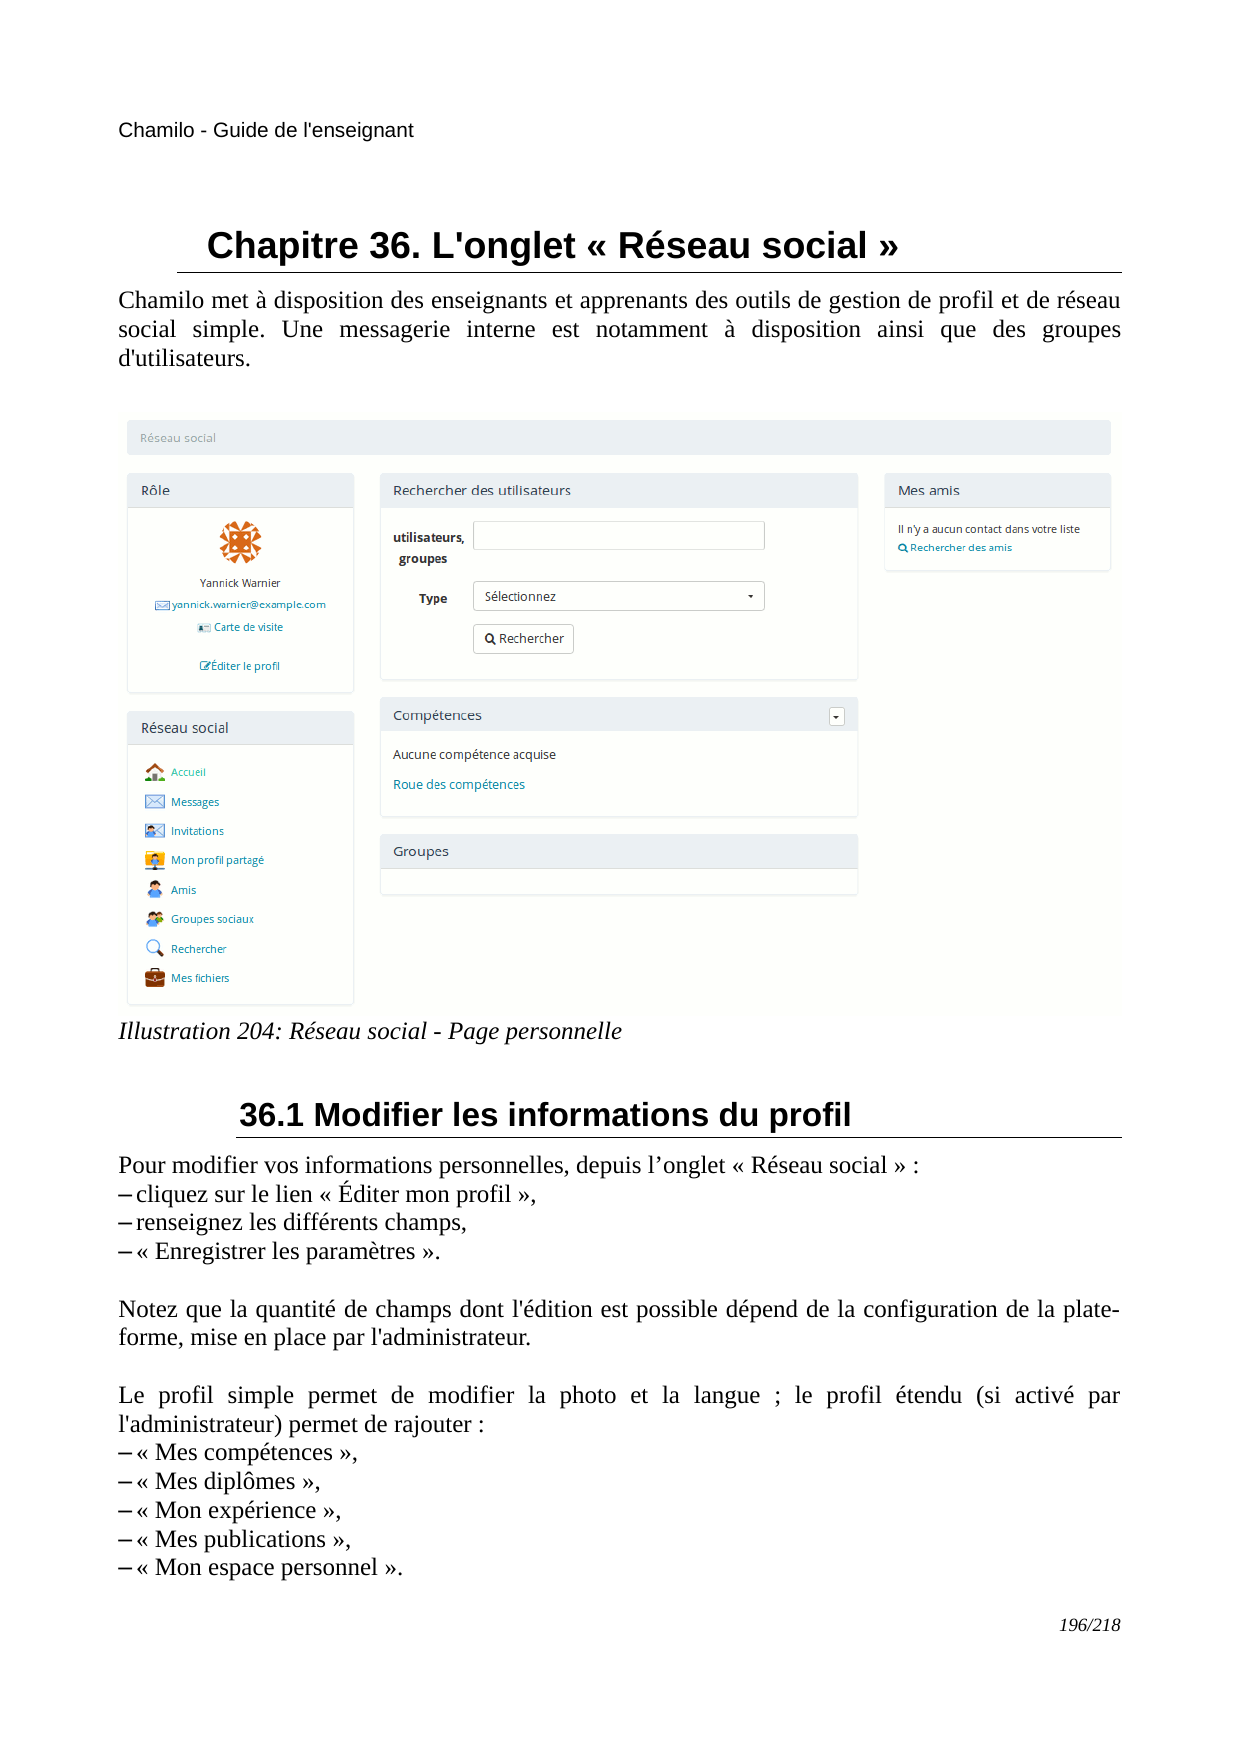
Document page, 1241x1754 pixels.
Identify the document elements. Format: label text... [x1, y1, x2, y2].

list « Mon espace personnel ». [118, 1552, 1122, 1581]
list « Mon expérience », [118, 1495, 1122, 1524]
list renseignez les différents champs, [118, 1207, 1122, 1236]
list « Mes diplômes », [118, 1466, 1122, 1495]
list « Mes publications », [118, 1524, 1122, 1552]
text Illustration 204: Réseau social - Page personnelle [118, 1016, 1122, 1045]
list « Mes compétences », [118, 1437, 1122, 1466]
subtitle Modifier les informations du profil [236, 1092, 1122, 1137]
text Le profil simple permet de modifier la photo et la langue ; le profil étendu (si activé par l'administrateur) permet de rajouter : [118, 1380, 1122, 1437]
list « Enregistrer les paramètres ». [118, 1236, 1122, 1265]
picture [118, 412, 1122, 1016]
text Pour modifier vos informations personnelles, depuis l’onglet « Réseau social » : [118, 1150, 1122, 1179]
text Notez que la quantité de champs dont l'édition est possible dépend de la configuration de la plate-forme, mise en place par l'administrateur. [118, 1294, 1122, 1351]
text Chamilo met à disposition des enseignants et apprenants des outils de gestion de profil et de réseau social simple. Une messagerie interne est notamment à disposition ainsi que des groupes d'utilisateurs. [118, 285, 1122, 372]
subtitle L'onglet « Réseau social » [177, 190, 1122, 272]
list cliquez sur le lien « Éditer mon profil », [118, 1179, 1122, 1207]
